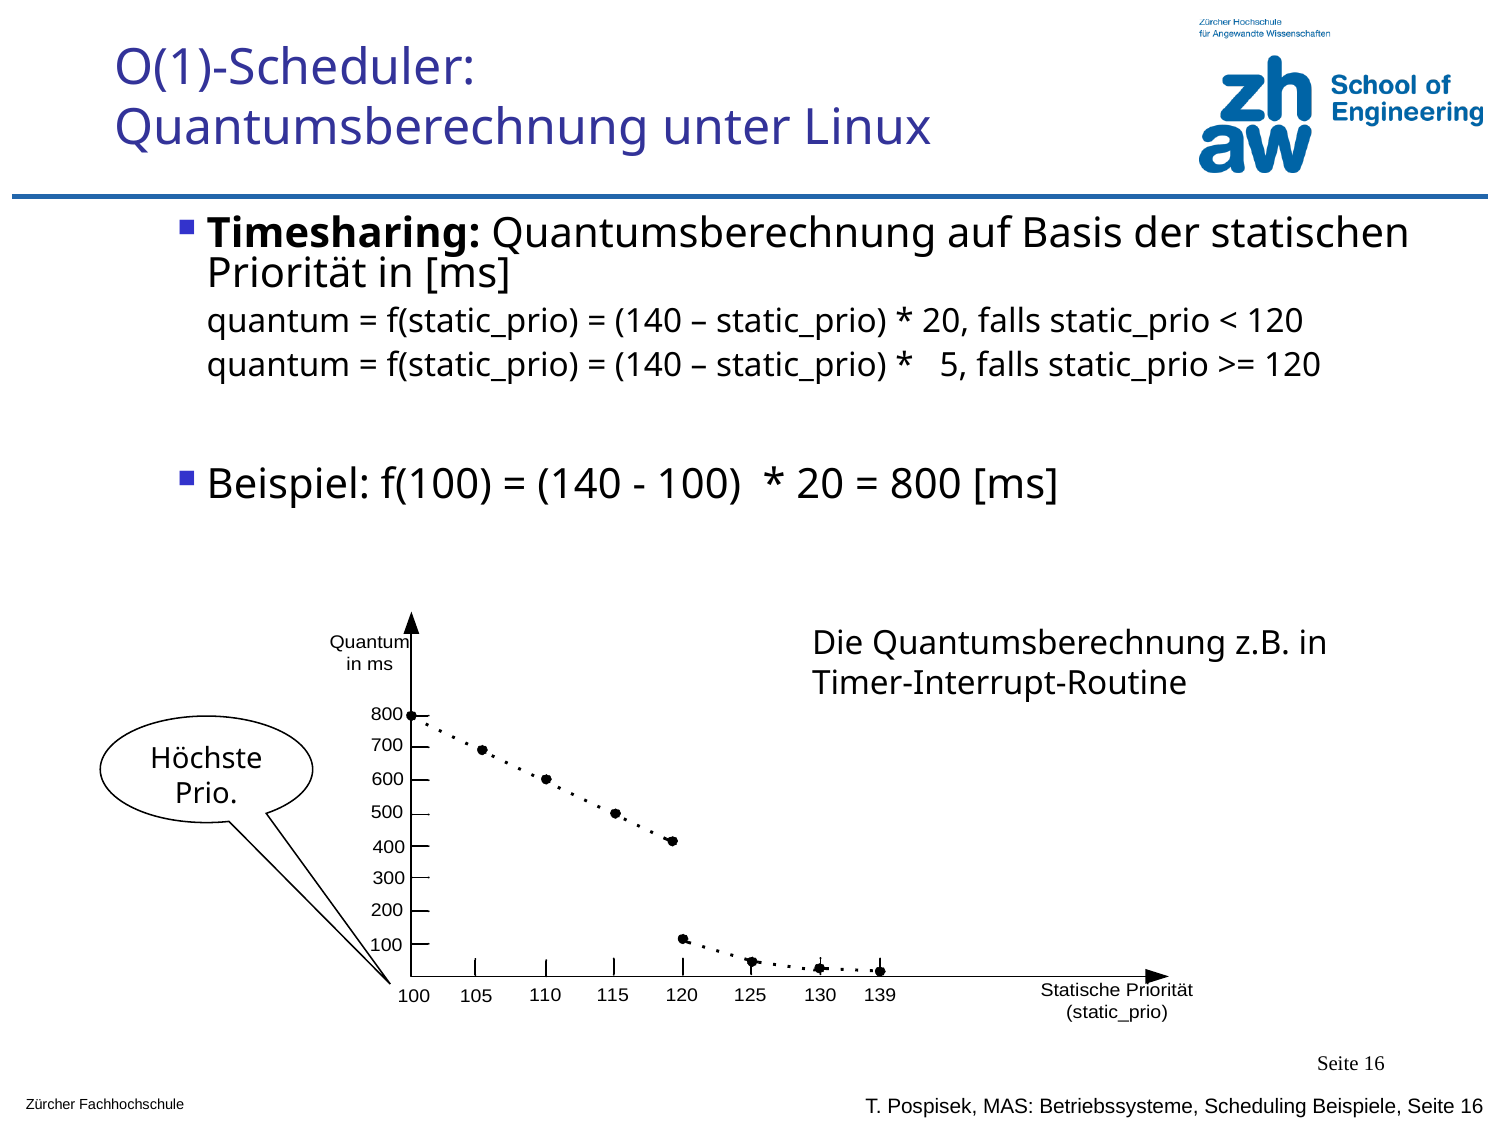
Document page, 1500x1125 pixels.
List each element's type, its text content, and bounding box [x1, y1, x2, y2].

text_box Seite <number> [1087, 1024, 1400, 1100]
picture [312, 585, 1217, 1028]
picture [1199, 19, 1483, 173]
list Timesharing: Quantumsberechnung auf Basis der statischen Priorität in [ms] quantum = f(static_prio) = (140 – static_prio) * 20, falls static_prio < 120 quantum = f(static_prio) = (140 – static_prio) * 5, falls static_prio >= 120 Beispiel: f(100) = (140 - 100) * 20 = 800 [ms] [162, 208, 1453, 525]
text_box Die Quantumsberechnung z.B. in Timer-Interrupt-Routine [1217, 613, 1400, 823]
title O(1)-Scheduler: Quantumsberechnung unter Linux [99, 50, 1158, 163]
text_box Höchste Prio. [100, 716, 312, 906]
